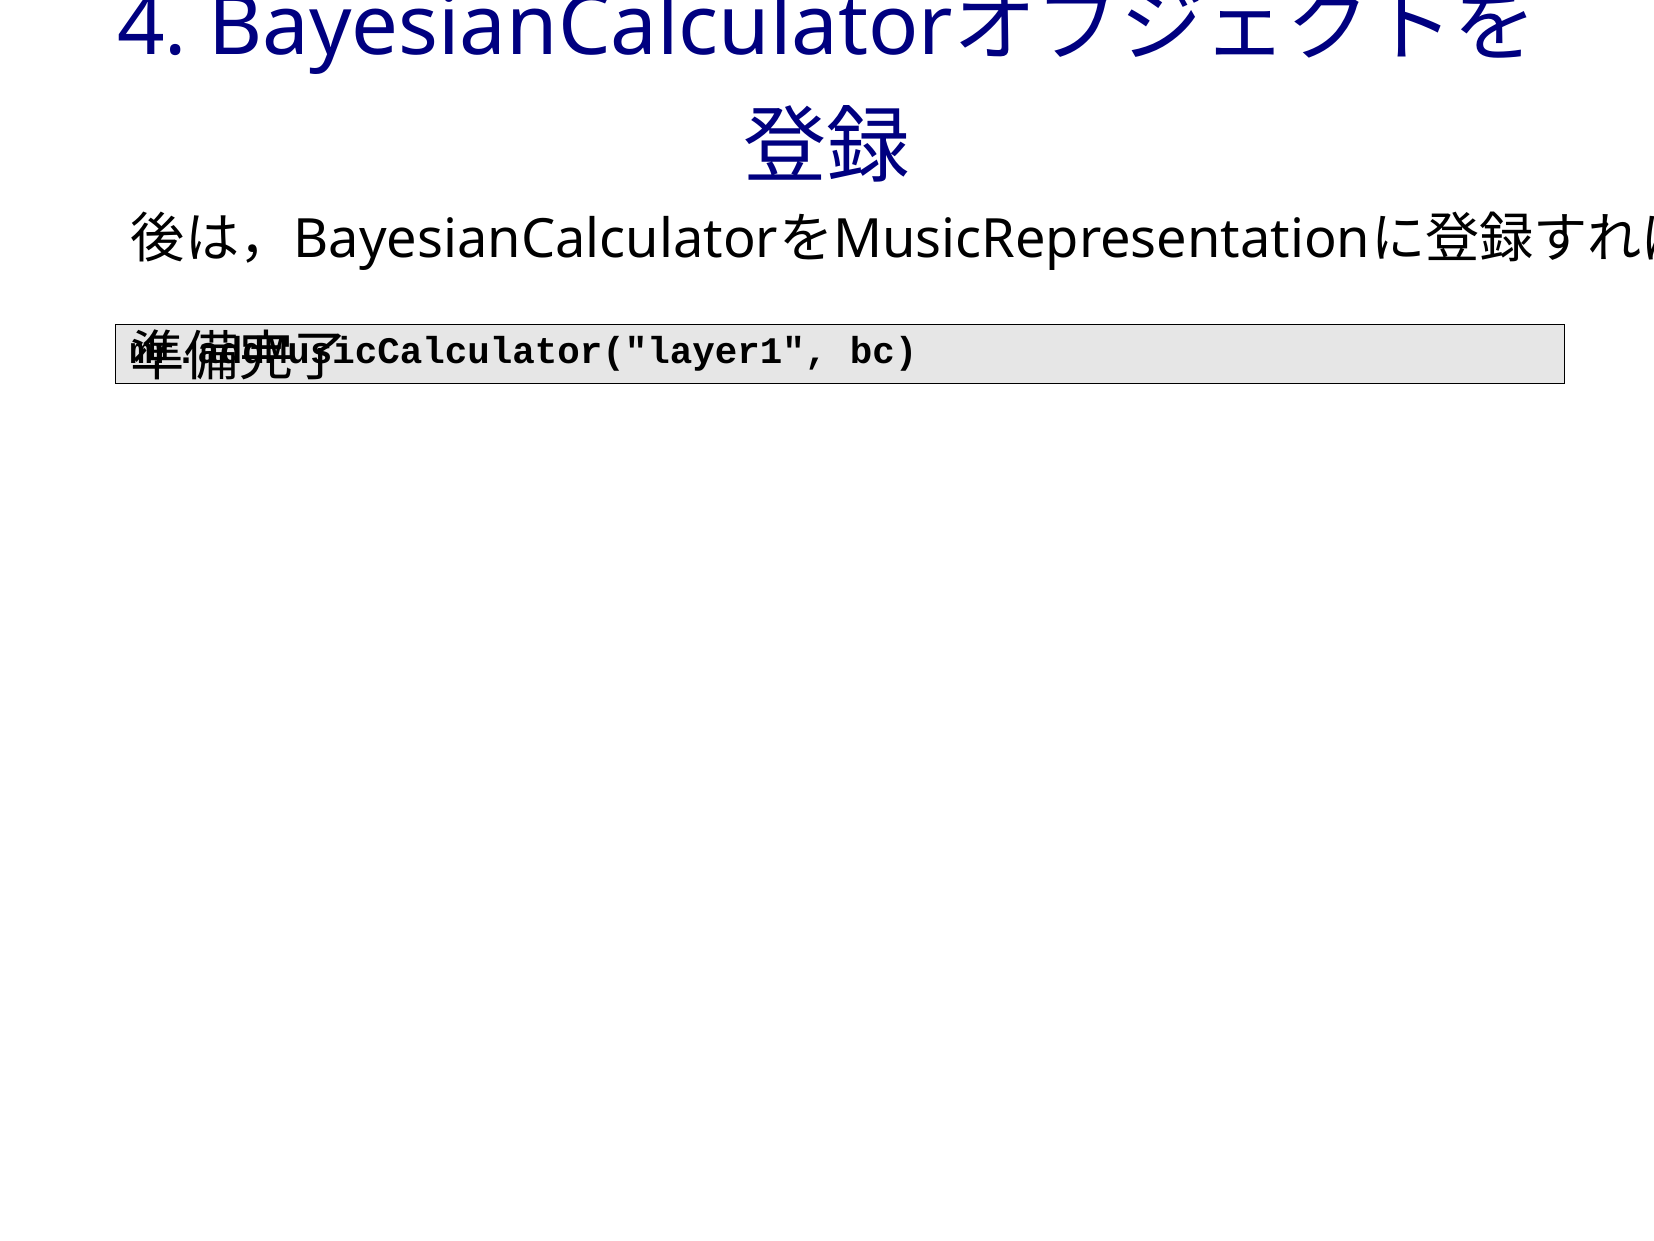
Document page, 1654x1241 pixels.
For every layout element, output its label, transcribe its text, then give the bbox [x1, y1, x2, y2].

text_box 後は，BayesianCalculatorをMusicRepresentationに登録すれば 準備完了 [116, 147, 1565, 299]
text_box mr.addMusicCalculator("layer1", bc) [115, 324, 1565, 384]
title 4. BayesianCalculatorオブジェクトを登録 [82, 33, 1571, 125]
